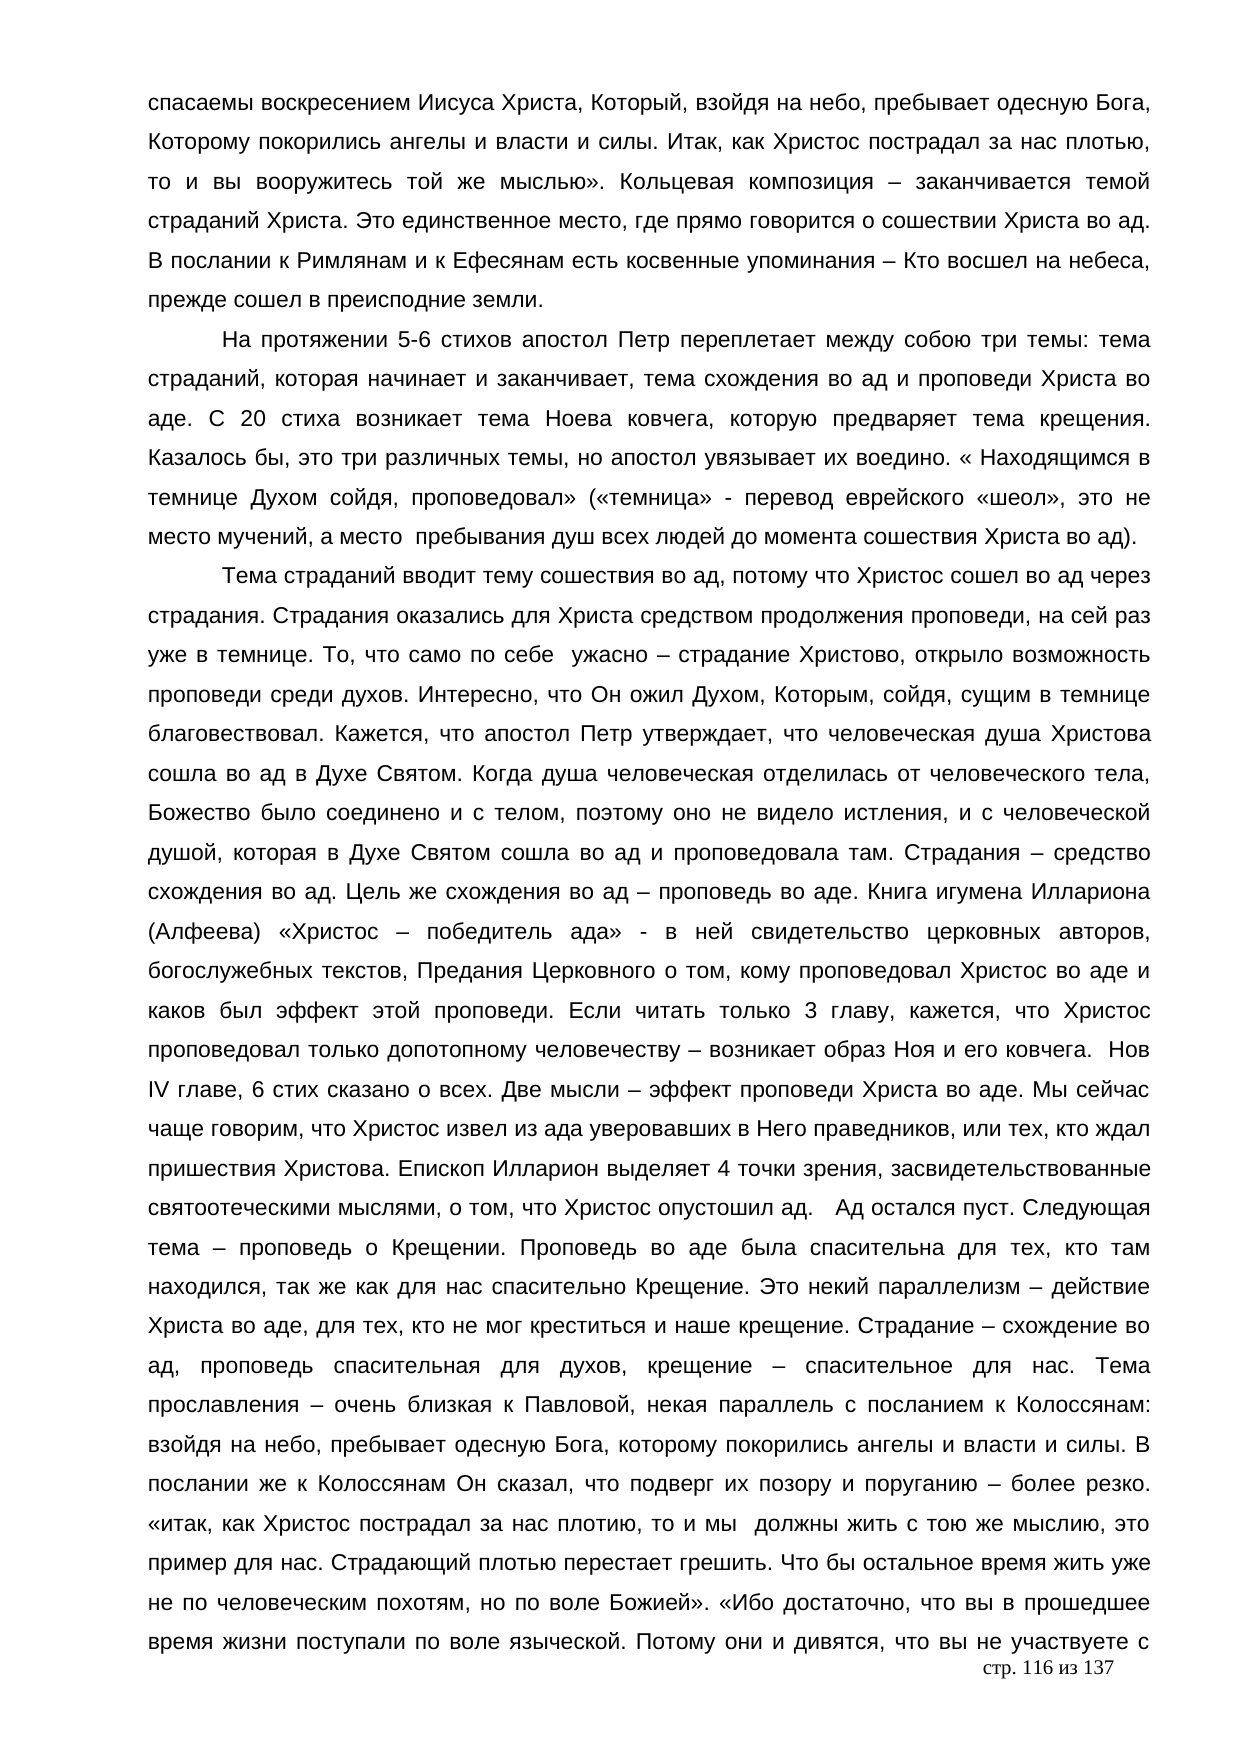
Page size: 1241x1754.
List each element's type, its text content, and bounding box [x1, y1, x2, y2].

text спасаемы воскресением Иисуса Христа, Который, взойдя на небо, пребывает одесную Бога, Которому покорились ангелы и власти и силы. Итак, как Христос пострадал за нас плотью, то и вы вооружитесь той же мыслью». Кольцевая композиция – заканчивается темой страданий Христа. Это единственное место, где прямо говорится о сошествии Христа во ад. В послании к Римлянам и к Ефесянам есть косвенные упоминания – Кто восшел на небеса, прежде сошел в преисподние земли. [148, 89, 1152, 312]
text Тема страданий вводит тему сошествия во ад, потому что Христос сошел во ад через страдания. Страдания оказались для Христа средством продолжения проповеди, на сей раз уже в темнице. То, что само по себе ужасно – страдание Христово, открыло возможность проповеди среди духов. Интересно, что Он ожил Духом, Которым, сойдя, сущим в темнице благовествовал. Кажется, что апостол Петр утверждает, что человеческая душа Христова сошла во ад в Духе Святом. Когда душа человеческая отделилась от человеческого тела, Божество было соединено и с телом, поэтому оно не видело истления, и с человеческой душой, которая в Духе Святом сошла во ад и проповедовала там. Страдания – средство схождения во ад. Цель же схождения во ад – проповедь во аде. Книга игумена Иллариона (Алфеева) «Христос – победитель ада» - в ней свидетельство церковных авторов, богослужебных текстов, Предания Церковного о том, кому проповедовал Христос во аде и каков был эффект этой проповеди. Если читать только 3 главу, кажется, что Христос проповедовал только допотопному человечеству – возникает образ Ноя и его ковчега. Нов IV главе, 6 стих сказано о всех. Две мысли – эффект проповеди Христа во аде. Мы сейчас чаще говорим, что Христос извел из ада уверовавших в Него праведников, или тех, кто ждал пришествия Христова. Епископ Илларион выделяет 4 точки зрения, засвидетельствованные святоотеческими мыслями, о том, что Христос опустошил ад. Ад остался пуст. Следующая тема – проповедь о Крещении. Проповедь во аде была спасительна для тех, кто там находился, так же как для нас спасительно Крещение. Это некий параллелизм – действие Христа во аде, для тех, кто не мог креститься и наше крещение. Страдание – схождение во ад, проповедь спасительная для духов, крещение – спасительное для нас. Тема прославления – очень близкая к Павловой, некая параллель с посланием к Колоссянам: взойдя на небо, пребывает одесную Бога, которому покорились ангелы и власти и силы. В послании же к Колоссянам Он сказал, что подверг их позору и поруганию – более резко. «итак, как Христос пострадал за нас плотию, то и мы должны жить с тою же мыслию, это пример для нас. Страдающий плотью перестает грешить. Что бы остальное время жить уже не по человеческим похотям, но по воле Божией». «Ибо достаточно, что вы в прошедшее время жизни поступали по воле языческой. Потому они и дивятся, что вы не участвуете с [148, 562, 1152, 1655]
text На протяжении 5-6 стихов апостол Петр переплетает между собою три темы: тема страданий, которая начинает и заканчивает, тема схождения во ад и проповеди Христа во аде. С 20 стиха возникает тема Ноева ковчега, которую предваряет тема крещения. Казалось бы, это три различных темы, но апостол увязывает их воедино. « Находящимся в темнице Духом сойдя, проповедовал» («темница» - перевод еврейского «шеол», это не место мучений, а место пребывания душ всех людей до момента сошествия Христа во ад). [148, 326, 1152, 549]
